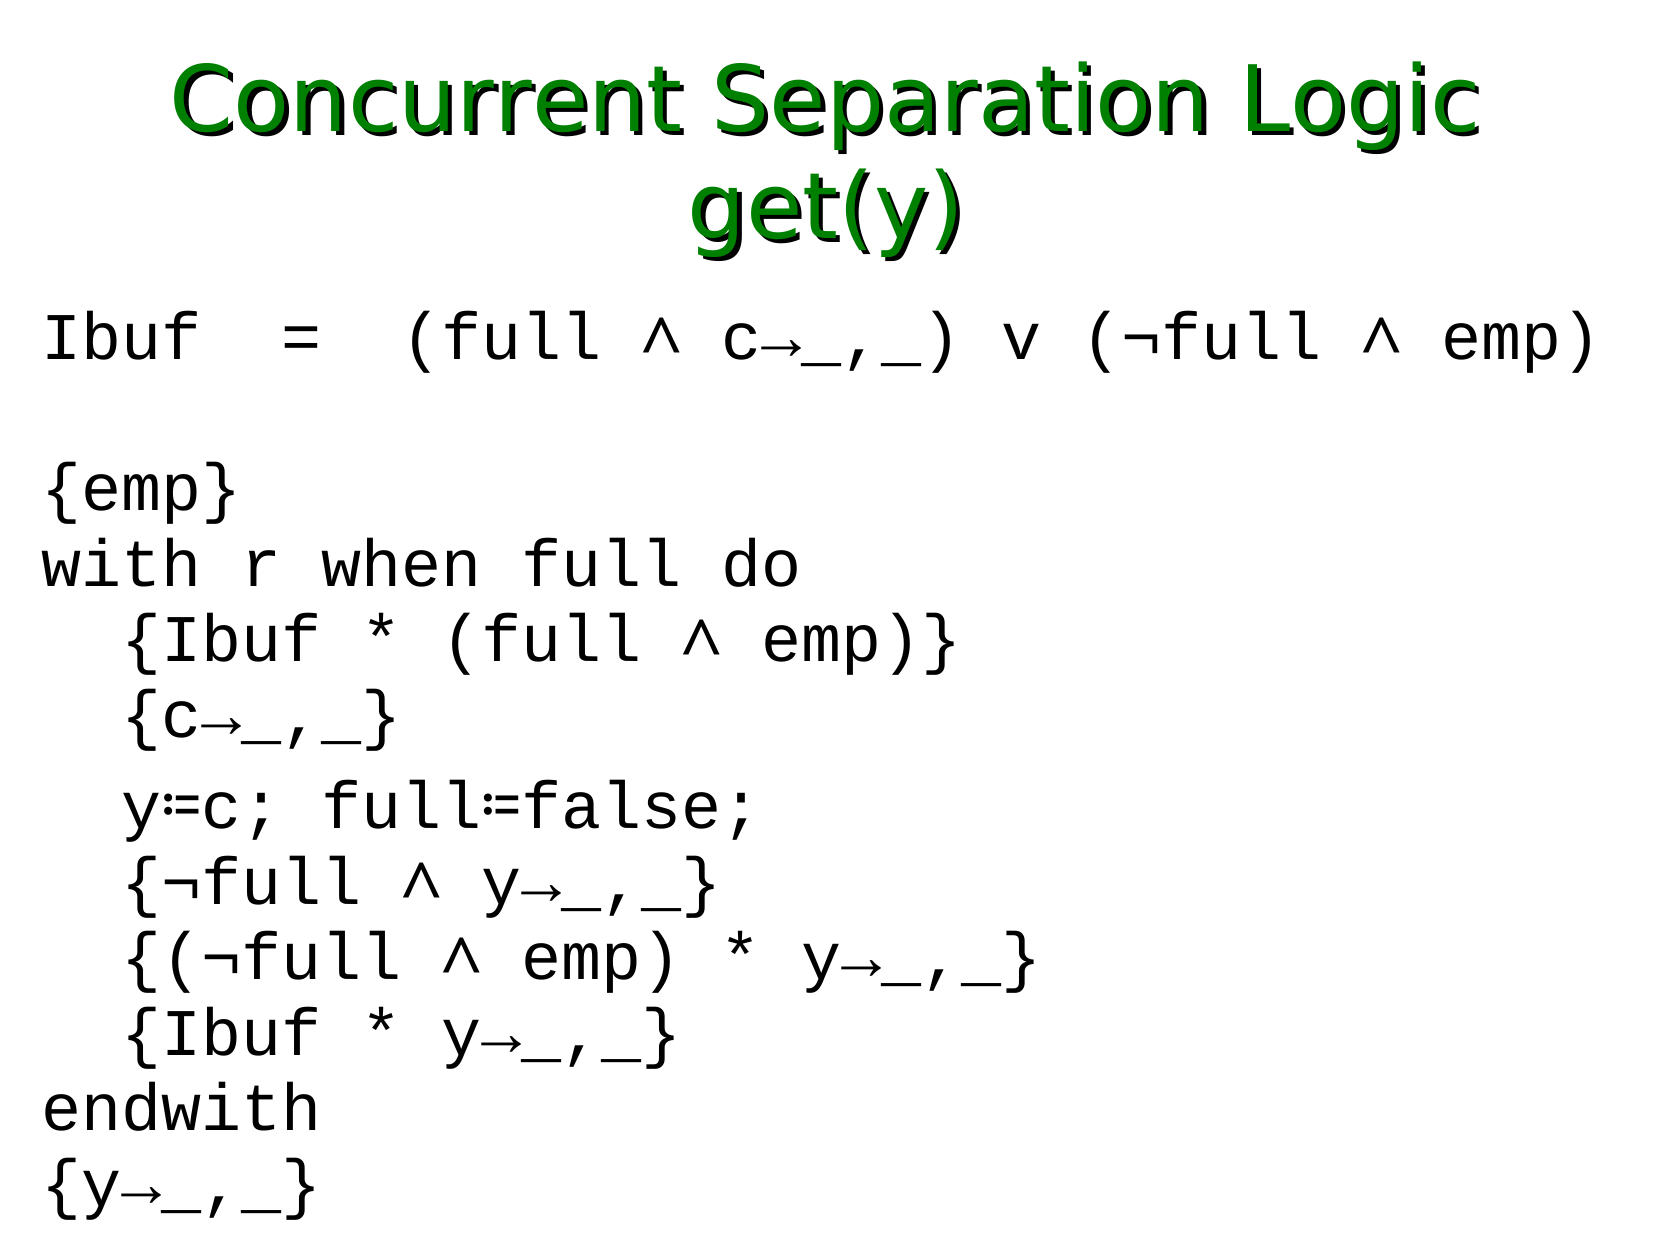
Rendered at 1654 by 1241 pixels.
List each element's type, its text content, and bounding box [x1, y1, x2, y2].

subtitle Ibuf = (full ∧ c→_,_) v (¬full ∧ emp) {emp} with r when full do {Ibuf * (full ∧ emp)} {c→_,_} y≔c; full≔false; {¬full ∧ y→_,_} {(¬full ∧ emp) * y→_,_} {Ibuf * y→_,_} endwith {y→_,_} [41, 290, 1617, 1241]
title Concurrent Separation Logic get(y) [82, 45, 1570, 261]
